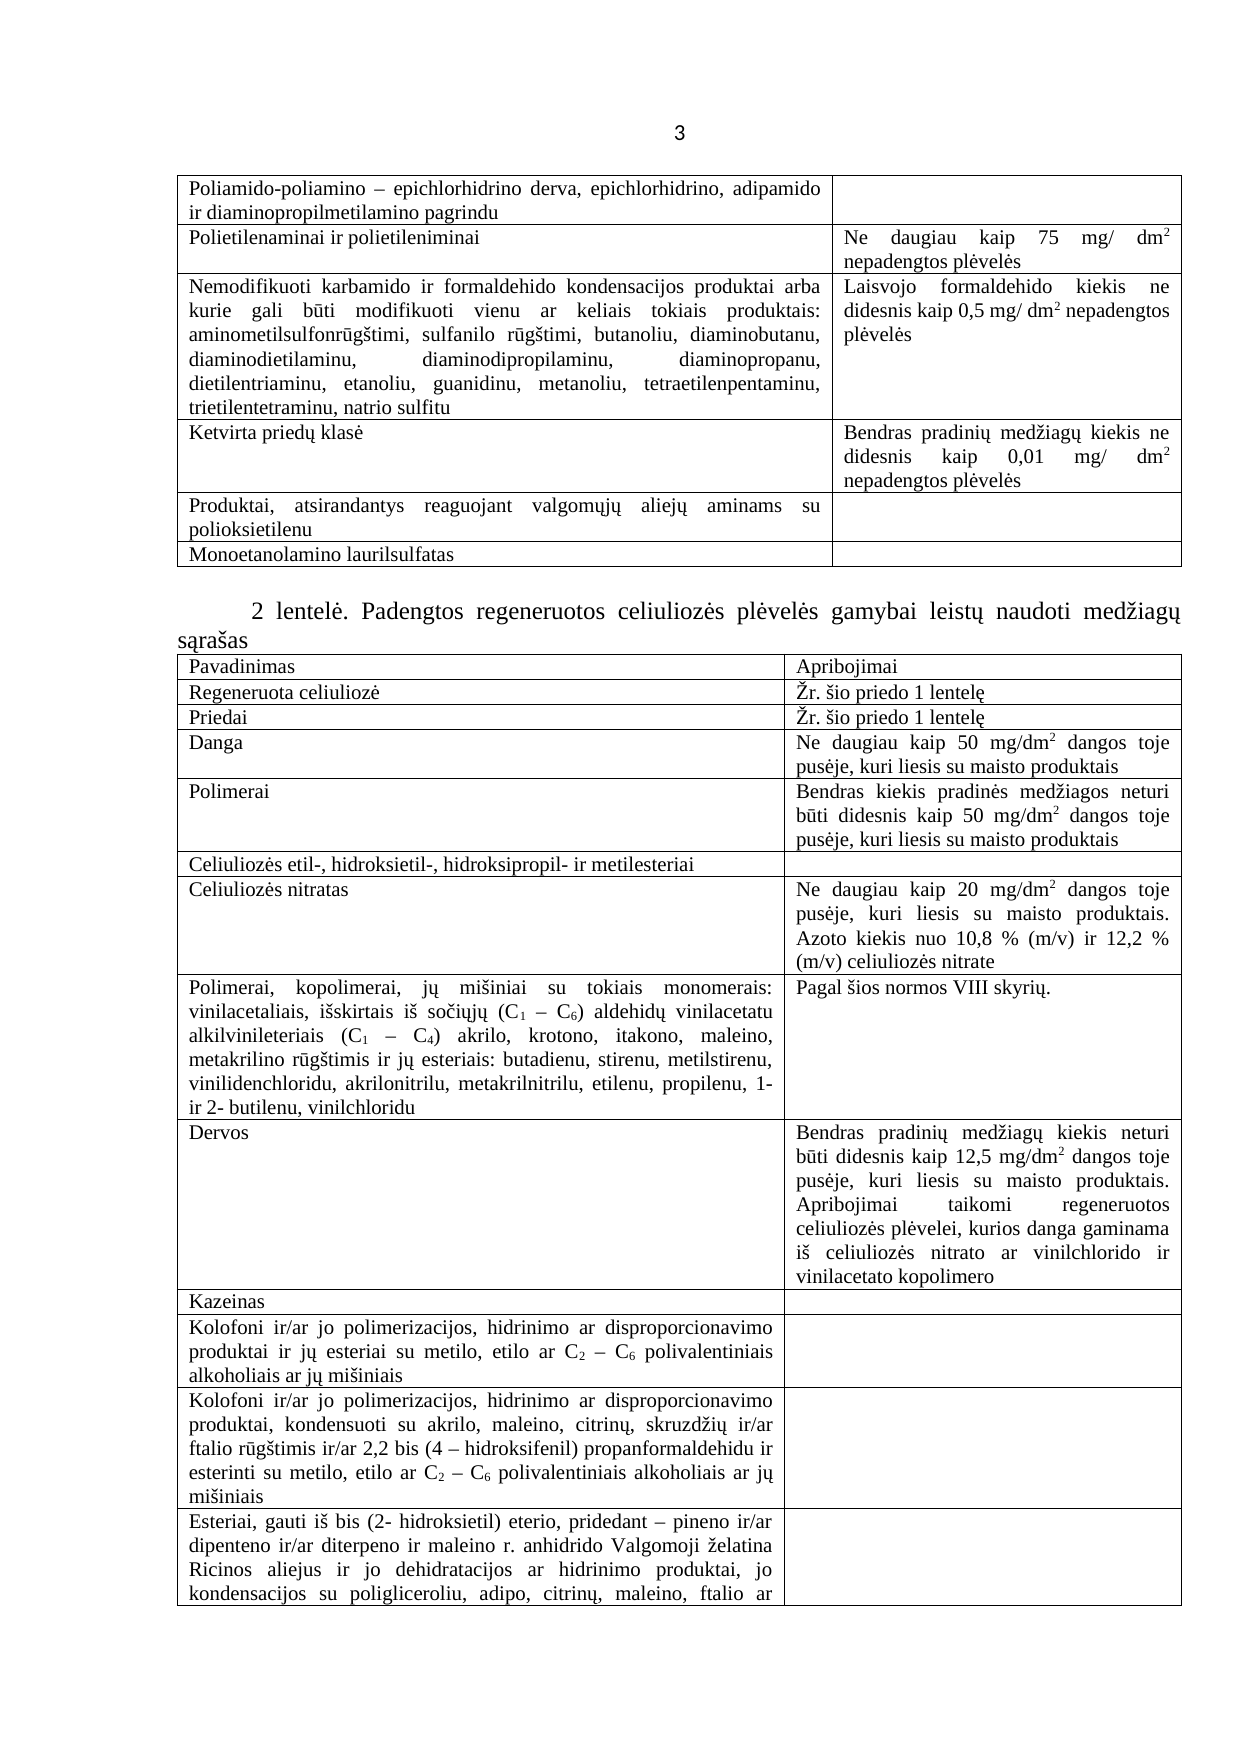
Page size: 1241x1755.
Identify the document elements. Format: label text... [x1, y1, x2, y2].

table_cell Bendras kiekis pradinės medžiagos neturi būti didesnis kaip 50 mg/dm2 dangos toje pusėje, kuri liesis su maisto produktais [785, 779, 1181, 851]
table_cell Esteriai, gauti iš bis (2- hidroksietil) eterio, pridedant – pineno ir/ar dipenteno ir/ar diterpeno ir maleino r. anhidrido Valgomoji želatina Ricinos aliejus ir jo dehidratacijos ar hidrinimo produktai, jo kondensacijos su poligliceroliu, adipo, citrinų, maleino, ftalio ar [178, 1509, 784, 1605]
table_cell Kolofoni ir/ar jo polimerizacijos, hidrinimo ar disproporcionavimo produktai, kondensuoti su akrilo, maleino, citrinų, skruzdžių ir/ar ftalio rūgštimis ir/ar 2,2 bis (4 – hidroksifenil) propanformaldehidu ir esterinti su metilo, etilo ar C2 – C6 polivalentiniais alkoholiais ar jų mišiniais [178, 1388, 784, 1508]
table_cell Monoetanolamino laurilsulfatas [178, 542, 832, 566]
table_cell Žr. šio priedo 1 lentelę [785, 705, 1181, 729]
table_cell Polimerai, kopolimerai, jų mišiniai su tokiais monomerais: vinilacetaliais, išskirtais iš sočiųjų (C1 – C6) aldehidų vinilacetatu alkilvinileteriais (C1 – C4) akrilo, krotono, itakono, maleino, metakrilino rūgštimis ir jų esteriais: butadienu, stirenu, metilstirenu, vinilidenchloridu, akrilonitrilu, metakrilnitrilu, etilenu, propilenu, 1- ir 2- butilenu, vinilchloridu [178, 975, 784, 1119]
table_cell Priedai [178, 705, 784, 729]
table_cell Danga [178, 730, 784, 778]
table_cell Žr. šio priedo 1 lentelę [785, 680, 1181, 704]
table_header Apribojimai [785, 655, 1181, 678]
table_header Pavadinimas [178, 655, 784, 678]
table_cell Bendras pradinių medžiagų kiekis ne didesnis kaip 0,01 mg/ dm2 nepadengtos plėvelės [833, 420, 1181, 492]
table_cell [833, 493, 1181, 541]
table_cell Produktai, atsirandantys reaguojant valgomųjų aliejų aminams su polioksietilenu [178, 493, 832, 541]
table_cell Celiuliozės nitratas [178, 877, 784, 973]
table_cell [785, 1315, 1181, 1387]
table_cell [785, 1388, 1181, 1508]
text 2 lentelė. Padengtos regeneruotos celiuliozės plėvelės gamybai leistų naudoti medžiagų sąrašas [177, 596, 1181, 653]
table_cell Ne daugiau kaip 50 mg/dm2 dangos toje pusėje, kuri liesis su maisto produktais [785, 730, 1181, 778]
table_cell Bendras pradinių medžiagų kiekis neturi būti didesnis kaip 12,5 mg/dm2 dangos toje pusėje, kuri liesis su maisto produktais. Apribojimai taikomi regeneruotos celiuliozės plėvelei, kurios danga gaminama iš celiuliozės nitrato ar vinilchlorido ir vinilacetato kopolimero [785, 1120, 1181, 1288]
table_cell Kolofoni ir/ar jo polimerizacijos, hidrinimo ar disproporcionavimo produktai ir jų esteriai su metilo, etilo ar C2 – C6 polivalentiniais alkoholiais ar jų mišiniais [178, 1315, 784, 1387]
table_cell Laisvojo formaldehido kiekis ne didesnis kaip 0,5 mg/ dm2 nepadengtos plėvelės [833, 274, 1181, 419]
table_cell Regeneruota celiuliozė [178, 680, 784, 704]
table_cell Ketvirta priedų klasė [178, 420, 832, 492]
table_cell [833, 176, 1181, 224]
table_cell Celiuliozės etil-, hidroksietil-, hidroksipropil- ir metilesteriai [178, 852, 784, 876]
table_cell [785, 852, 1181, 876]
table_cell Nemodifikuoti karbamido ir formaldehido kondensacijos produktai arba kurie gali būti modifikuoti vienu ar keliais tokiais produktais: aminometilsulfonrūgštimi, sulfanilo rūgštimi, butanoliu, diaminobutanu, diaminodietilaminu, diaminodipropilaminu, diaminopropanu, dietilentriaminu, etanoliu, guanidinu, metanoliu, tetraetilenpentaminu, trietilentetraminu, natrio sulfitu [178, 274, 832, 419]
table_cell Dervos [178, 1120, 784, 1288]
table_cell Polimerai [178, 779, 784, 851]
table_cell Kazeinas [178, 1290, 784, 1313]
table_cell [785, 1509, 1181, 1605]
table_cell [833, 542, 1181, 566]
table_cell Pagal šios normos VIII skyrių. [785, 975, 1181, 1119]
table_cell Ne daugiau kaip 20 mg/dm2 dangos toje pusėje, kuri liesis su maisto produktais. Azoto kiekis nuo 10,8 % (m/v) ir 12,2 % (m/v) celiuliozės nitrate [785, 877, 1181, 973]
table_cell Ne daugiau kaip 75 mg/ dm2 nepadengtos plėvelės [833, 225, 1181, 273]
table_cell [785, 1290, 1181, 1313]
table_cell Polietilenaminai ir polietileniminai [178, 225, 832, 273]
table_cell Poliamido-poliamino – epichlorhidrino derva, epichlorhidrino, adipamido ir diaminopropilmetilamino pagrindu [178, 176, 832, 224]
